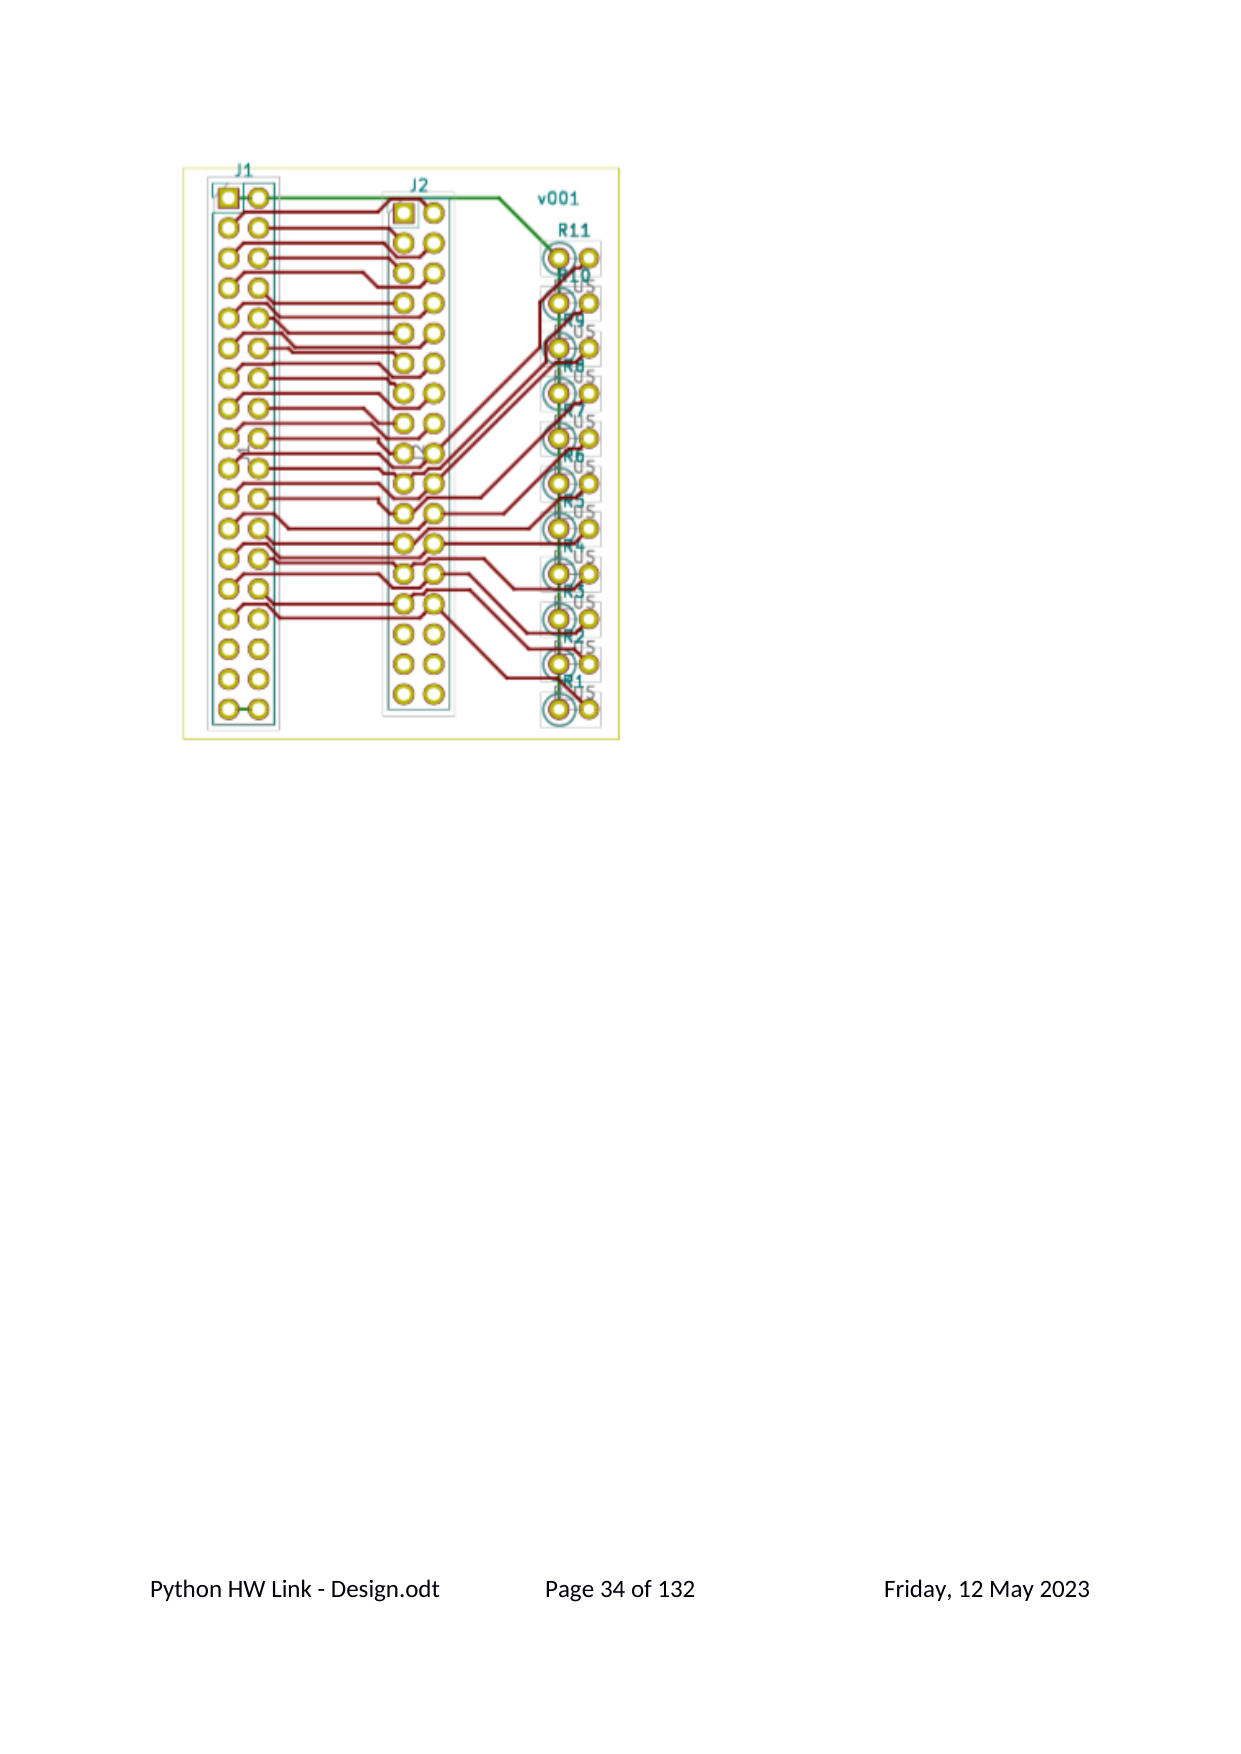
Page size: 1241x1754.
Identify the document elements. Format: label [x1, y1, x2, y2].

picture [150, 150, 651, 778]
